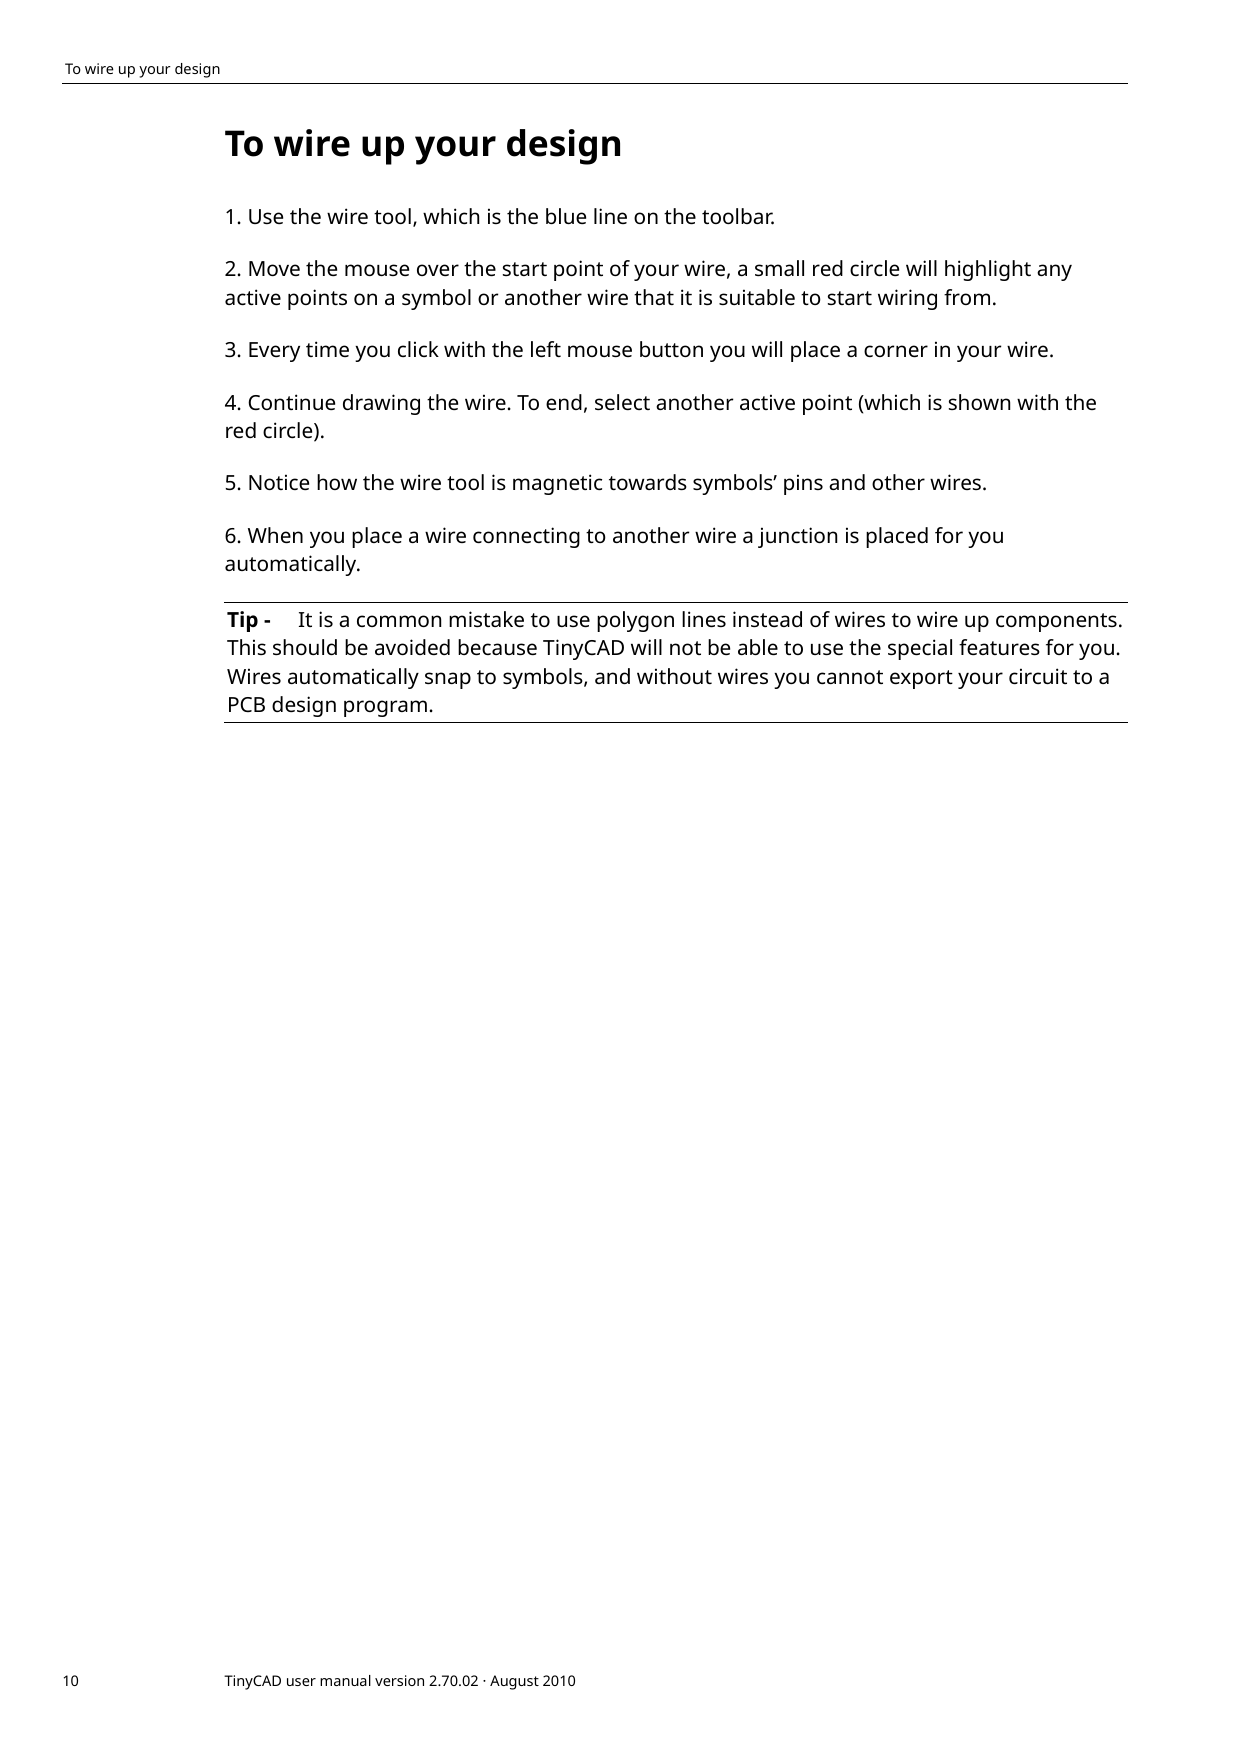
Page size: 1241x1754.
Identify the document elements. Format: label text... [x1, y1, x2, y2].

text 4. Continue drawing the wire. To end, select another active point (which is shown with the red circle). [224, 388, 1128, 444]
subtitle To wire up your design [224, 118, 1128, 166]
text 1. Use the wire tool, which is the blue line on the toolbar. [224, 202, 1128, 230]
text 5. Notice how the wire tool is magnetic towards symbols’ pins and other wires. [224, 468, 1128, 497]
list It is a common mistake to use polygon lines instead of wires to wire up components. This should be avoided because TinyCAD will not be able to use the special features for you. Wires automatically snap to symbols, and without wires you cannot export your circuit to a PCB design program. [224, 603, 1128, 722]
text 6. When you place a wire connecting to another wire a junction is placed for you automatically. [224, 521, 1128, 578]
text 2. Move the mouse over the start point of your wire, a small red circle will highlight any active points on a symbol or another wire that it is suitable to start wiring from. [224, 254, 1128, 311]
text 3. Every time you click with the left mouse button you will place a corner in your wire. [224, 335, 1128, 364]
